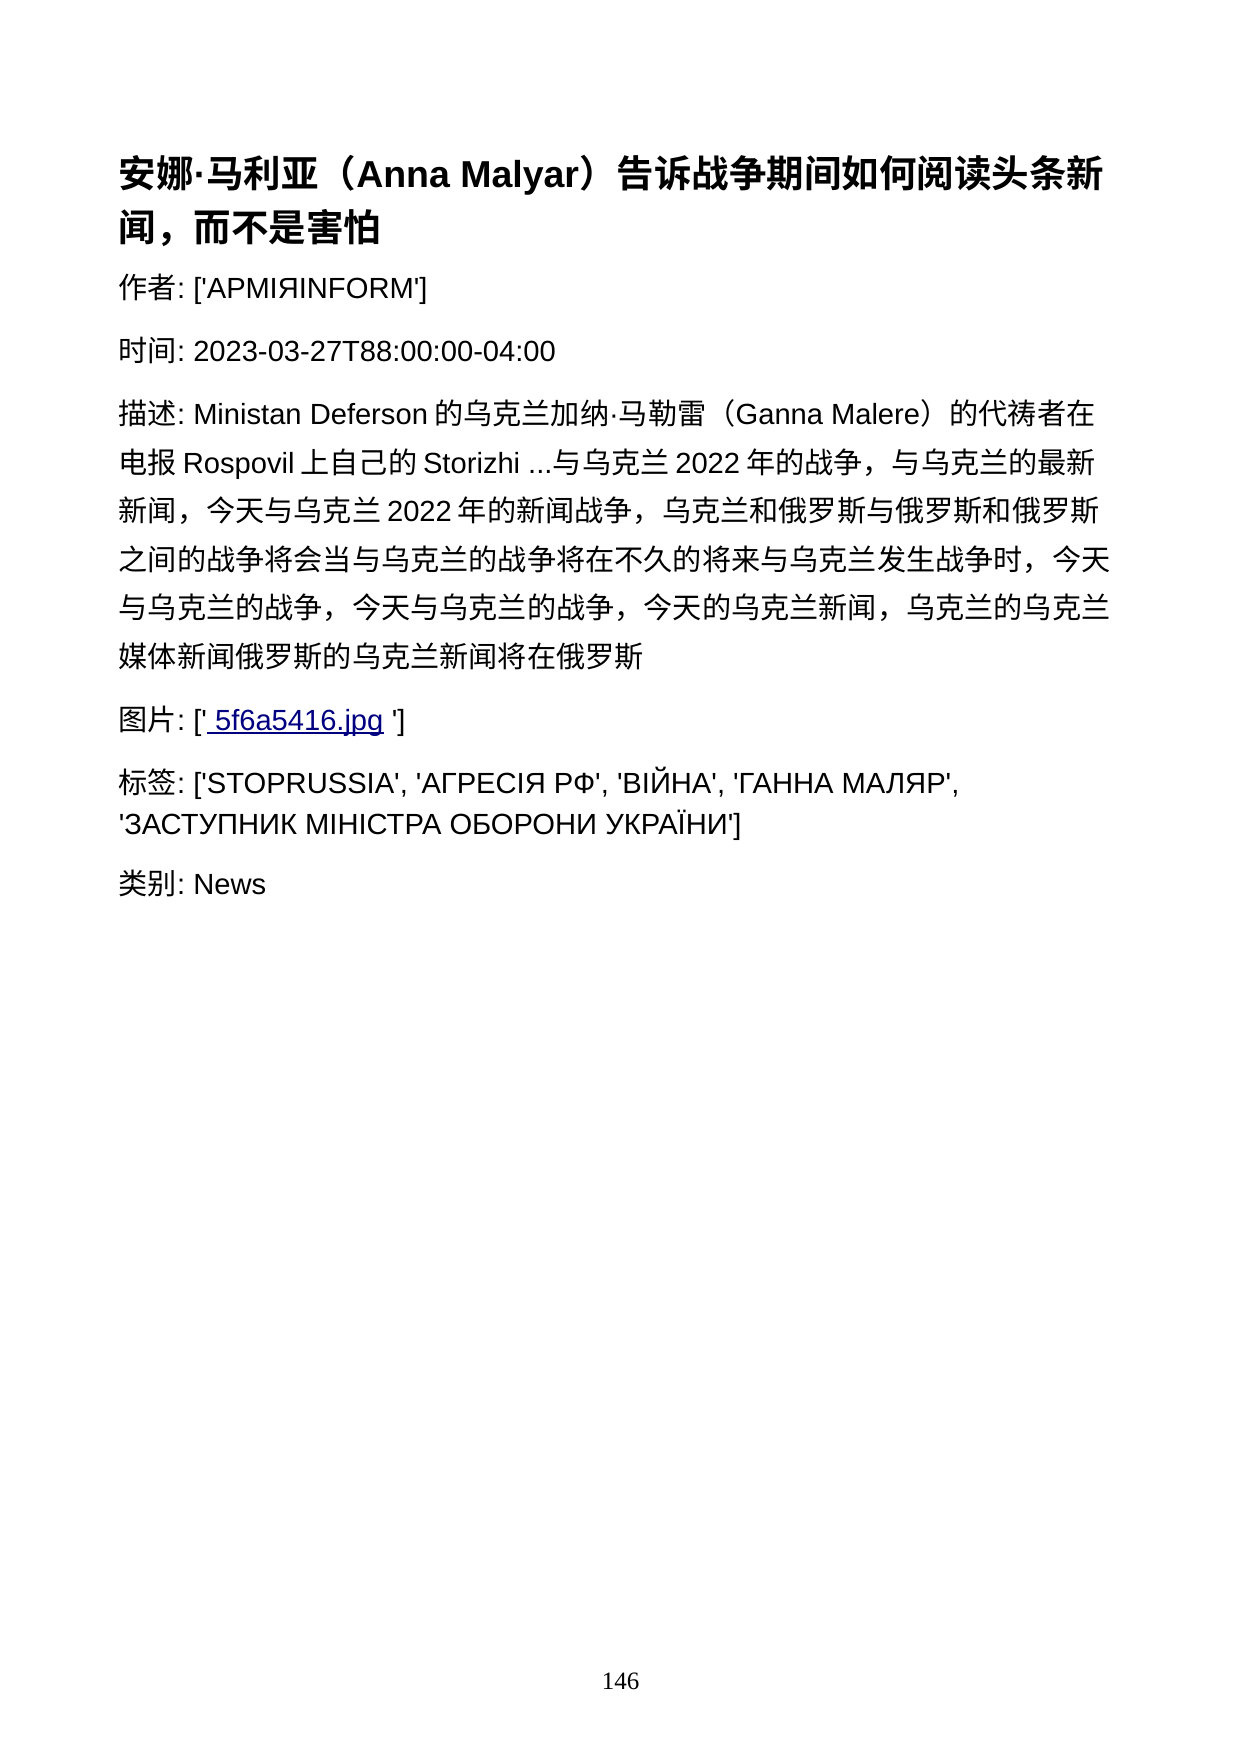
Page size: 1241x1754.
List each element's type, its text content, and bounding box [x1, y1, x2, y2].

text 图片: [' 5f6a5416.jpg '] [118, 697, 1122, 739]
text 作者: ['АРМІЯINFORM'] [118, 264, 1122, 307]
text 类别: News [118, 860, 1122, 902]
subtitle 安娜·马利亚（Anna Malyar）告诉战争期间如何阅读头条新闻，而不是害怕 [118, 143, 1122, 252]
text 时间: 2023-03-27T88:00:00-04:00 [118, 328, 1122, 370]
text 标签: ['STOPRUSSIA', 'АГРЕСІЯ РФ', 'ВІЙНА', 'ГАННА МАЛЯР', 'ЗАСТУПНИК МІНІСТРА ОБОРОНИ УКРАЇНИ'] [118, 760, 1122, 841]
text 描述: Ministan Deferson的乌克兰加纳·马勒雷（Ganna Malere）的代祷者在电报Rospovil上自己的Storizhi ...与乌克兰2022年的战争，与乌克兰的最新新闻，今天与乌克兰2022年的新闻战争，乌克兰和俄罗斯与俄罗斯和俄罗斯之间的战争将会当与乌克兰的战争将在不久的将来与乌克兰发生战争时，今天与乌克兰的战争，今天与乌克兰的战争，今天的乌克兰新闻，乌克兰的乌克兰媒体新闻俄罗斯的乌克兰新闻将在俄罗斯 [118, 391, 1122, 676]
